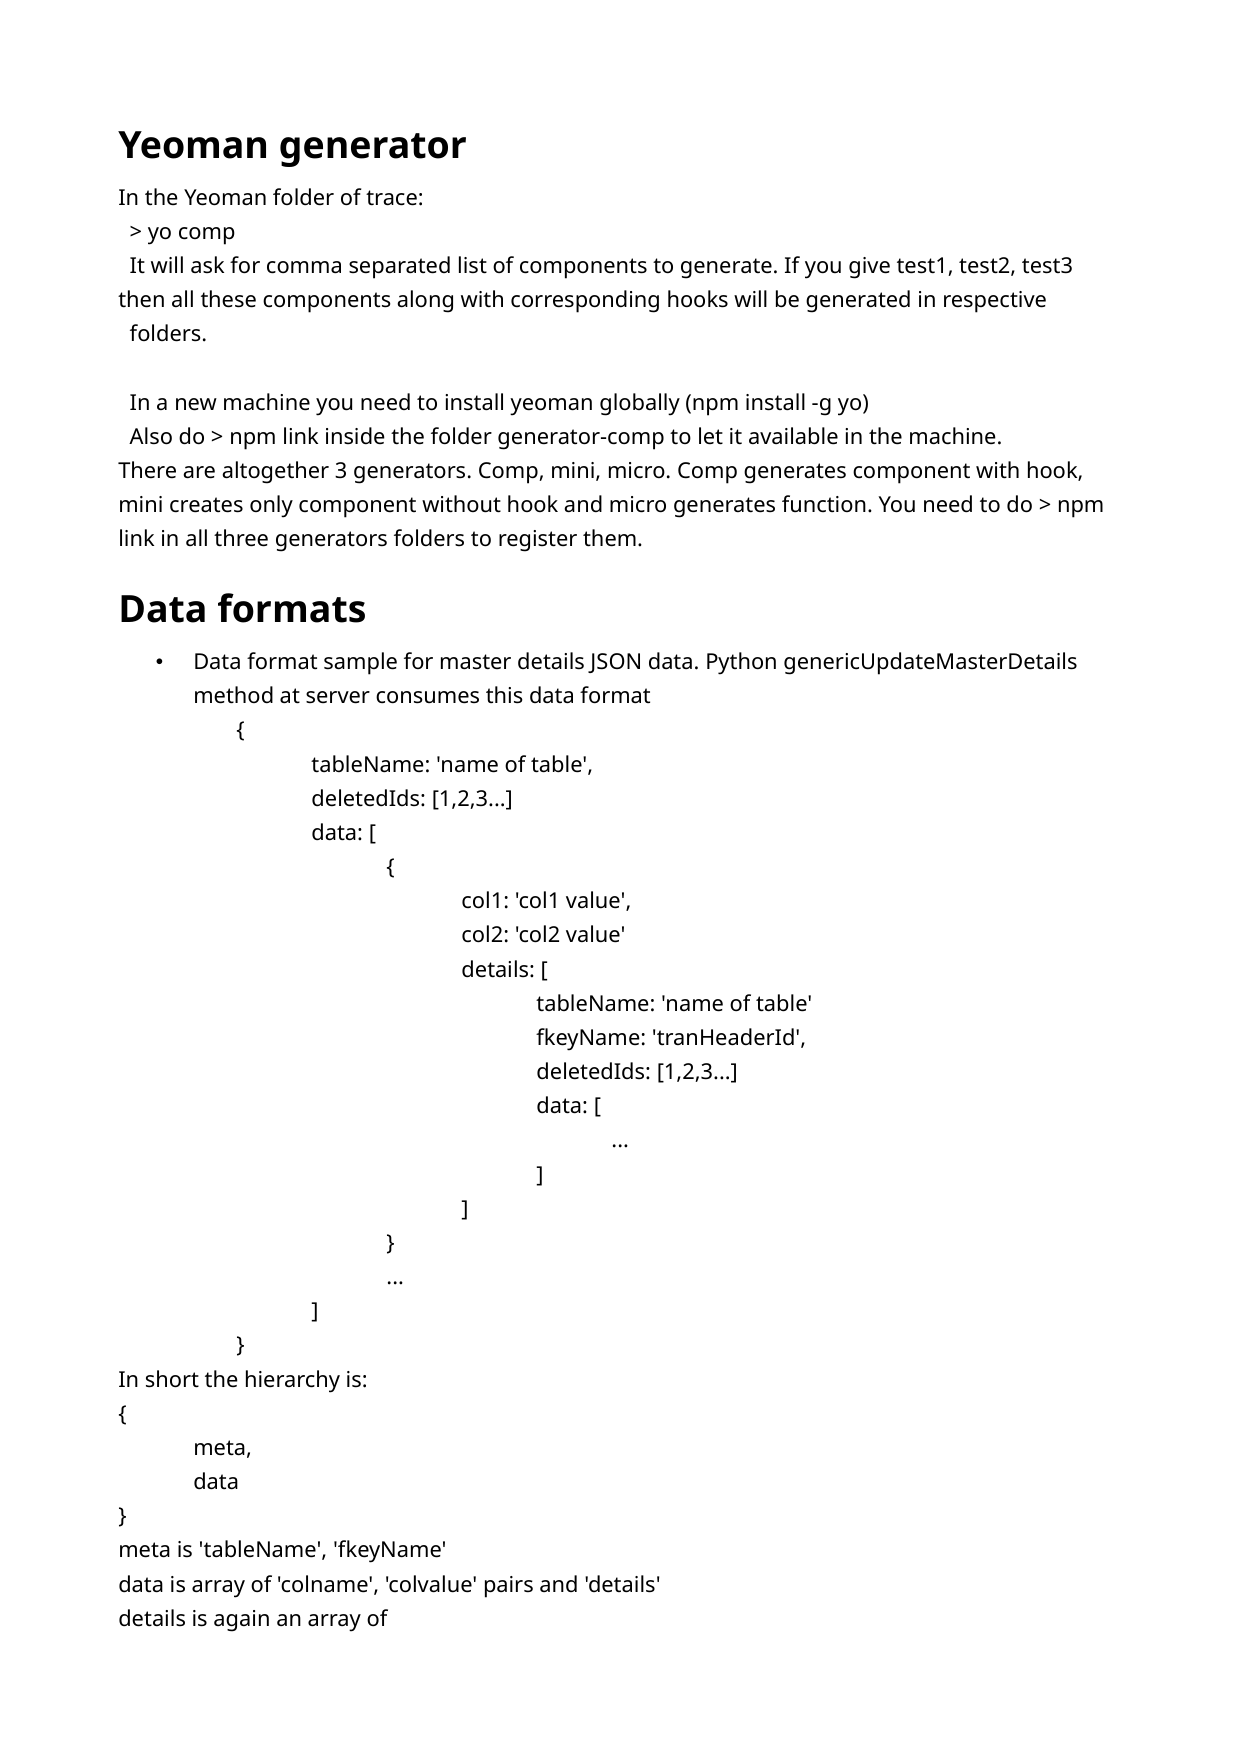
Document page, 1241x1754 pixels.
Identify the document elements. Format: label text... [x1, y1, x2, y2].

text fkeyName: 'tranHeaderId', [236, 1022, 1122, 1052]
text col2: 'col2 value' [236, 919, 1122, 949]
text In the Yeoman folder of trace: [118, 182, 1122, 211]
text { [236, 851, 1122, 881]
list Data format sample for master details JSON data. Python genericUpdateMasterDetails method at server consumes this data format [156, 646, 1122, 710]
text Also do > npm link inside the folder generator-comp to let it available in the machine. [118, 421, 1122, 451]
text In short the hierarchy is: [118, 1363, 1122, 1393]
subtitle Data formats [118, 582, 1122, 633]
text deletedIds: [1,2,3...] [236, 783, 1122, 812]
text ] [236, 1295, 1122, 1325]
text ] [236, 1193, 1122, 1222]
text data is array of 'colname', 'colvalue' pairs and 'details' [118, 1568, 1122, 1598]
text { [236, 714, 1122, 744]
text details is again an array of [118, 1603, 1122, 1632]
text ... [236, 1261, 1122, 1291]
text } [236, 1227, 1122, 1257]
text folders. [118, 318, 1122, 348]
text tableName: 'name of table', [236, 748, 1122, 778]
text tableName: 'name of table' [236, 988, 1122, 1017]
text data: [ [236, 1090, 1122, 1120]
text There are altogether 3 generators. Comp, mini, micro. Comp generates component with hook, mini creates only component without hook and micro generates function. You need to do > npm link in all three generators folders to register them. [118, 455, 1122, 553]
subtitle Yeoman generator [118, 118, 1122, 169]
text } [236, 1329, 1122, 1359]
text In a new machine you need to install yeoman globally (npm install -g yo) [118, 387, 1122, 416]
text details: [ [236, 953, 1122, 983]
text } [118, 1500, 1122, 1530]
text ] [236, 1158, 1122, 1188]
text meta, [118, 1432, 1122, 1462]
text { [118, 1398, 1122, 1427]
text meta is 'tableName', 'fkeyName' [118, 1534, 1122, 1564]
text > yo comp [118, 216, 1122, 246]
text data: [ [236, 817, 1122, 847]
text ... [236, 1124, 1122, 1154]
text deletedIds: [1,2,3...] [236, 1056, 1122, 1086]
text data [118, 1466, 1122, 1496]
text It will ask for comma separated list of components to generate. If you give test1, test2, test3 then all these components along with corresponding hooks will be generated in respective [118, 250, 1122, 314]
text col1: 'col1 value', [236, 885, 1122, 915]
